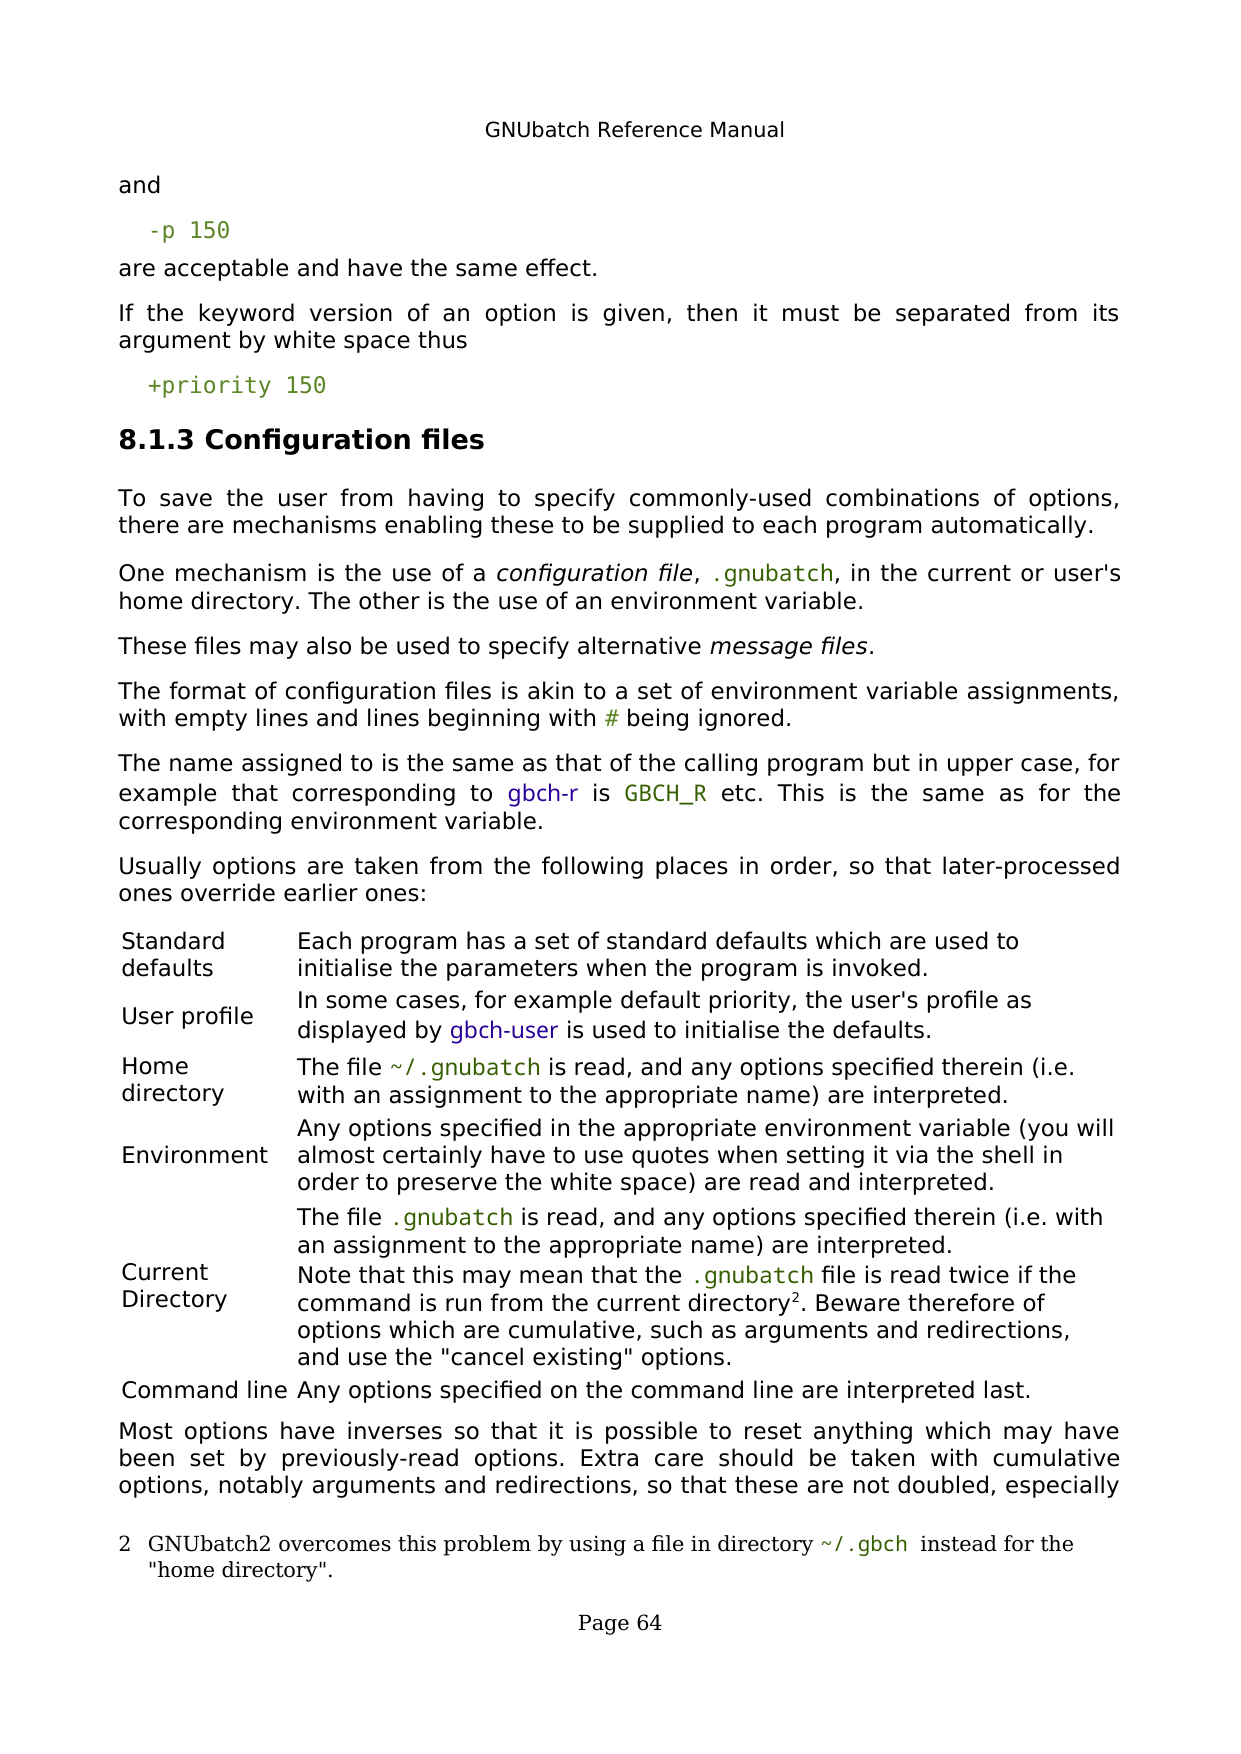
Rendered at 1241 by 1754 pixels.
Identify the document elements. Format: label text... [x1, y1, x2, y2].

table_cell The file ~/.gnubatch is read, and any options specified therein (i.e. with an assignment to the appropriate name) are interpreted. [294, 1049, 1122, 1112]
table_cell Command line [118, 1374, 294, 1406]
table_cell The file .gnubatch is read, and any options specified therein (i.e. with an assignment to the appropriate name) are interpreted. Note that this may mean that the .gnubatch file is read twice if the command is run from the current directory. Beware therefore of options which are cumulative, such as arguments and redirections, and use the "cancel existing" options. [294, 1199, 1122, 1374]
table_header Standard defaults [118, 925, 294, 984]
text -p 150 [148, 217, 1122, 244]
text The format of configuration files is akin to a set of environment variable assignments, with empty lines and lines beginning with # being ignored. [118, 678, 1122, 732]
text are acceptable and have the same effect. [118, 256, 1122, 282]
text If the keyword version of an option is given, then it must be separated from its argument by white space thus [118, 301, 1122, 354]
text Most options have inverses so that it is possible to reset anything which may have been set by previously-read options. Extra care should be taken with cumulative options, notably arguments and redirections, so that these are not doubled, especially [118, 1418, 1122, 1498]
table_cell Any options specified on the command line are interpreted last. [294, 1374, 1122, 1406]
table_cell Current Directory [118, 1199, 294, 1374]
table_cell Home directory [118, 1049, 294, 1112]
table_cell Any options specified in the appropriate environment variable (you will almost certainly have to use quotes when setting it via the shell in order to preserve the white space) are read and interpreted. [294, 1112, 1122, 1198]
table_header Each program has a set of standard defaults which are used to initialise the parameters when the program is invoked. [294, 925, 1122, 984]
text These files may also be used to specify alternative message files. [118, 633, 1122, 660]
table_cell In some cases, for example default priority, the user's profile as displayed by gbch-user is used to initialise the defaults. [294, 985, 1122, 1048]
subtitle Configuration files [118, 424, 1122, 456]
text One mechanism is the use of a configuration file, .gnubatch, in the current or user's home directory. The other is the use of an environment variable. [118, 557, 1122, 615]
table_cell User profile [118, 985, 294, 1048]
text Usually options are taken from the following places in order, so that later-processed ones override earlier ones: [118, 853, 1122, 907]
text To save the user from having to specify commonly-used combinations of options, there are mechanisms enabling these to be supplied to each program automatically. [118, 485, 1122, 538]
table_cell Environment [118, 1112, 294, 1198]
text The name assigned to is the same as that of the calling program but in upper case, for example that corresponding to gbch-r is GBCH_R etc. This is the same as for the corresponding environment variable. [118, 750, 1122, 835]
text +priority 150 [148, 372, 1122, 399]
text and [118, 172, 1122, 199]
